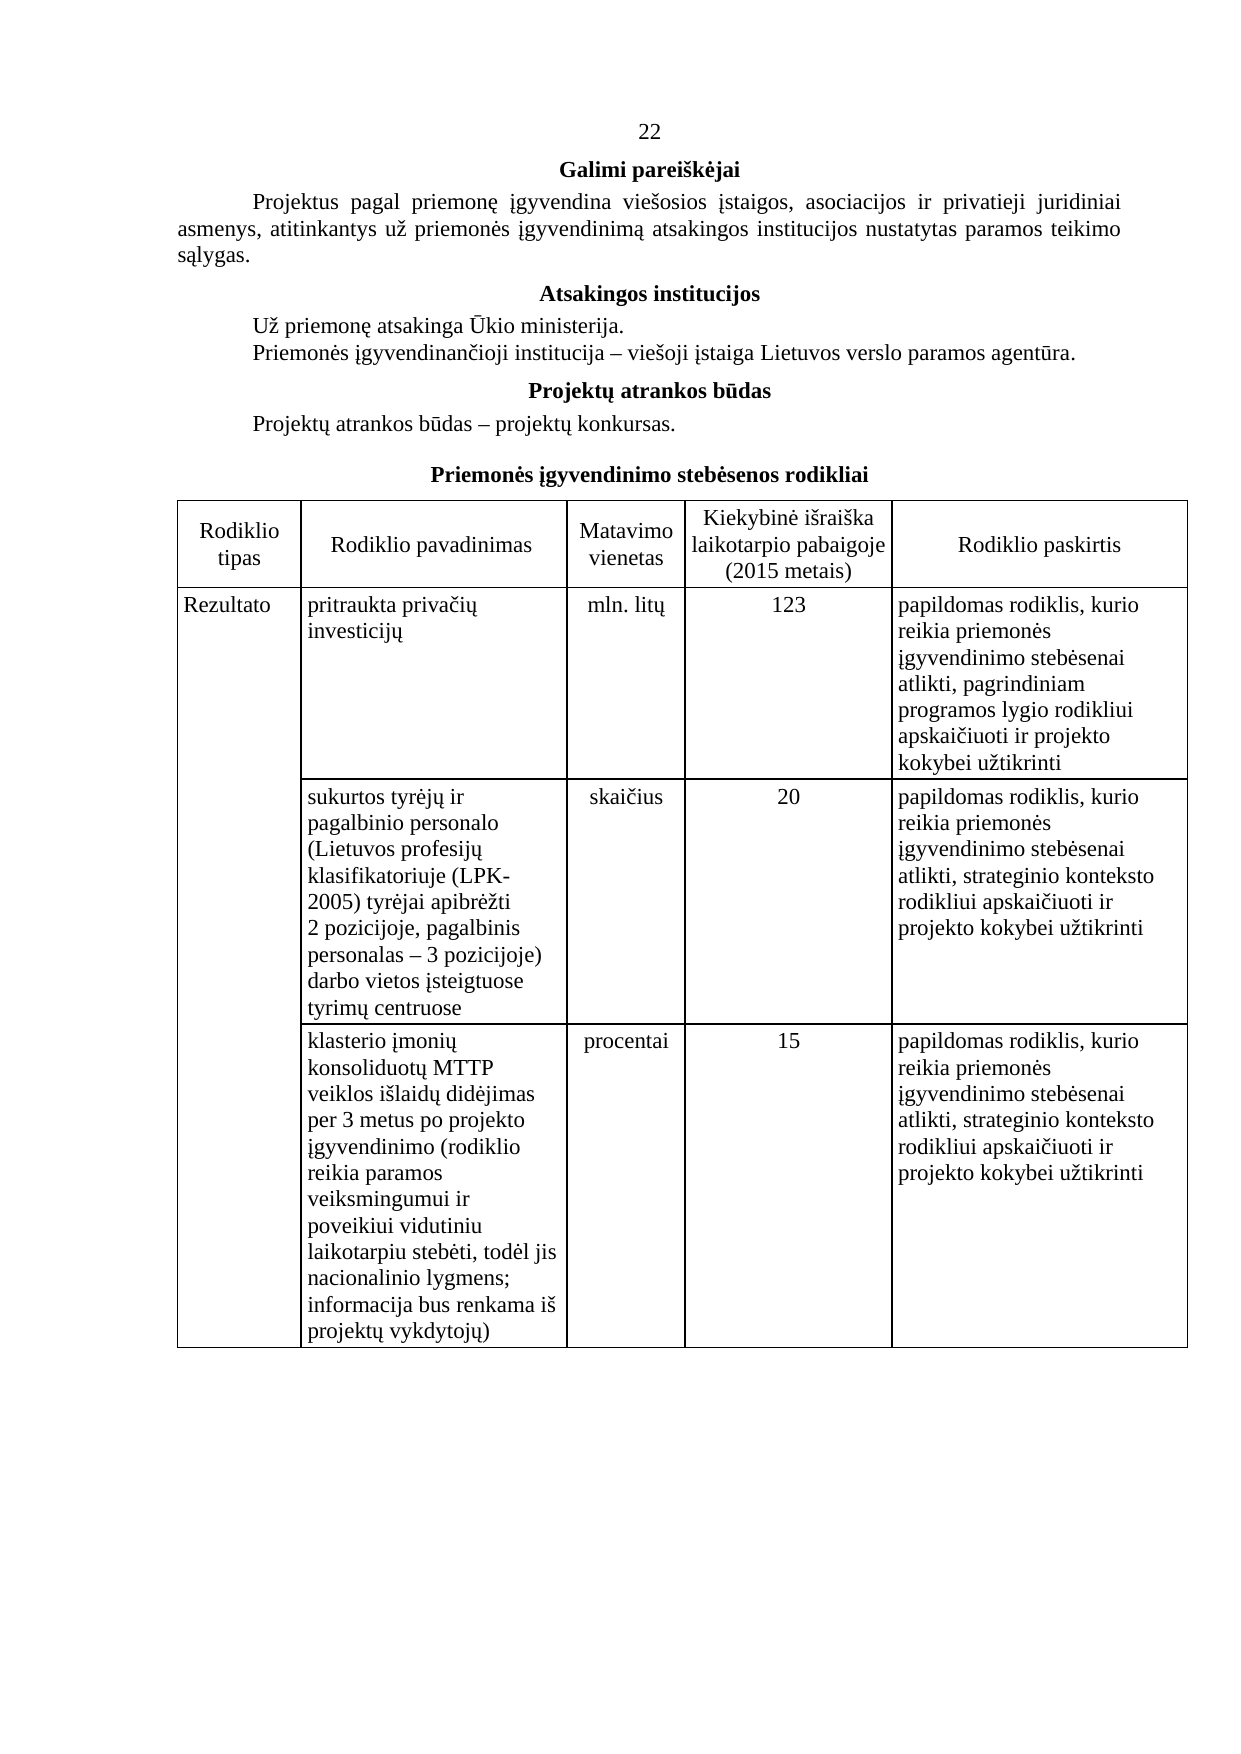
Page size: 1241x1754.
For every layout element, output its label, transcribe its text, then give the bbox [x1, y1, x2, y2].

table_cell 123 [686, 588, 891, 778]
table_header Rodiklio paskirtis [893, 501, 1187, 586]
table_cell [178, 778, 300, 1023]
text Priemonės įgyvendinančioji institucija – viešoji įstaiga Lietuvos verslo paramos agentūra. [177, 339, 1122, 365]
text Projektus pagal priemonę įgyvendina viešosios įstaigos, asociacijos ir privatieji juridiniai asmenys, atitinkantys už priemonės įgyvendinimą atsakingos institucijos nustatytas paramos teikimo sąlygas. [177, 188, 1122, 267]
text Atsakingos institucijos [177, 280, 1122, 306]
text Galimi pareiškėjai [177, 156, 1122, 182]
table_cell sukurtos tyrėjų ir pagalbinio personalo (Lietuvos profesijų klasifikatoriuje (LPK-2005) tyrėjai apibrėžti 2 pozicijoje, pagalbinis personalas – 3 pozicijoje) darbo vietos įsteigtuose tyrimų centruose [302, 780, 566, 1023]
text Priemonės įgyvendinimo stebėsenos rodikliai [177, 462, 1122, 488]
table_cell [178, 1023, 300, 1346]
text Projektų atrankos būdas [177, 378, 1122, 404]
table_header Matavimo vienetas [568, 501, 684, 586]
table_cell 20 [686, 780, 891, 1023]
table_cell 15 [686, 1025, 891, 1346]
table_cell papildomas rodiklis, kurio reikia priemonės įgyvendinimo stebėsenai atlikti, strateginio konteksto rodikliui apskaičiuoti ir projekto kokybei užtikrinti [893, 780, 1187, 1023]
table_header Rodiklio tipas [178, 501, 300, 586]
table_cell papildomas rodiklis, kurio reikia priemonės įgyvendinimo stebėsenai atlikti, strateginio konteksto rodikliui apskaičiuoti ir projekto kokybei užtikrinti [893, 1025, 1187, 1346]
text Projektų atrankos būdas – projektų konkursas. [177, 410, 1122, 437]
table_header Kiekybinė išraiška laikotarpio pabaigoje (2015 metais) [686, 501, 891, 586]
table_cell mln. litų [568, 588, 684, 778]
table_cell procentai [568, 1025, 684, 1346]
table_cell pritraukta privačių investicijų [302, 588, 566, 778]
table_cell papildomas rodiklis, kurio reikia priemonės įgyvendinimo stebėsenai atlikti, pagrindiniam programos lygio rodikliui apskaičiuoti ir projekto kokybei užtikrinti [893, 588, 1187, 778]
table_cell skaičius [568, 780, 684, 1023]
text Už priemonę atsakinga Ūkio ministerija. [177, 312, 1122, 339]
table_header Rodiklio pavadinimas [302, 501, 566, 586]
table_cell klasterio įmonių konsoliduotų MTTP veiklos išlaidų didėjimas per 3 metus po projekto įgyvendinimo (rodiklio reikia paramos veiksmingumui ir poveikiui vidutiniu laikotarpiu stebėti, todėl jis nacionalinio lygmens; informacija bus renkama iš projektų vykdytojų) [302, 1025, 566, 1346]
table_cell Rezultato [178, 588, 300, 778]
